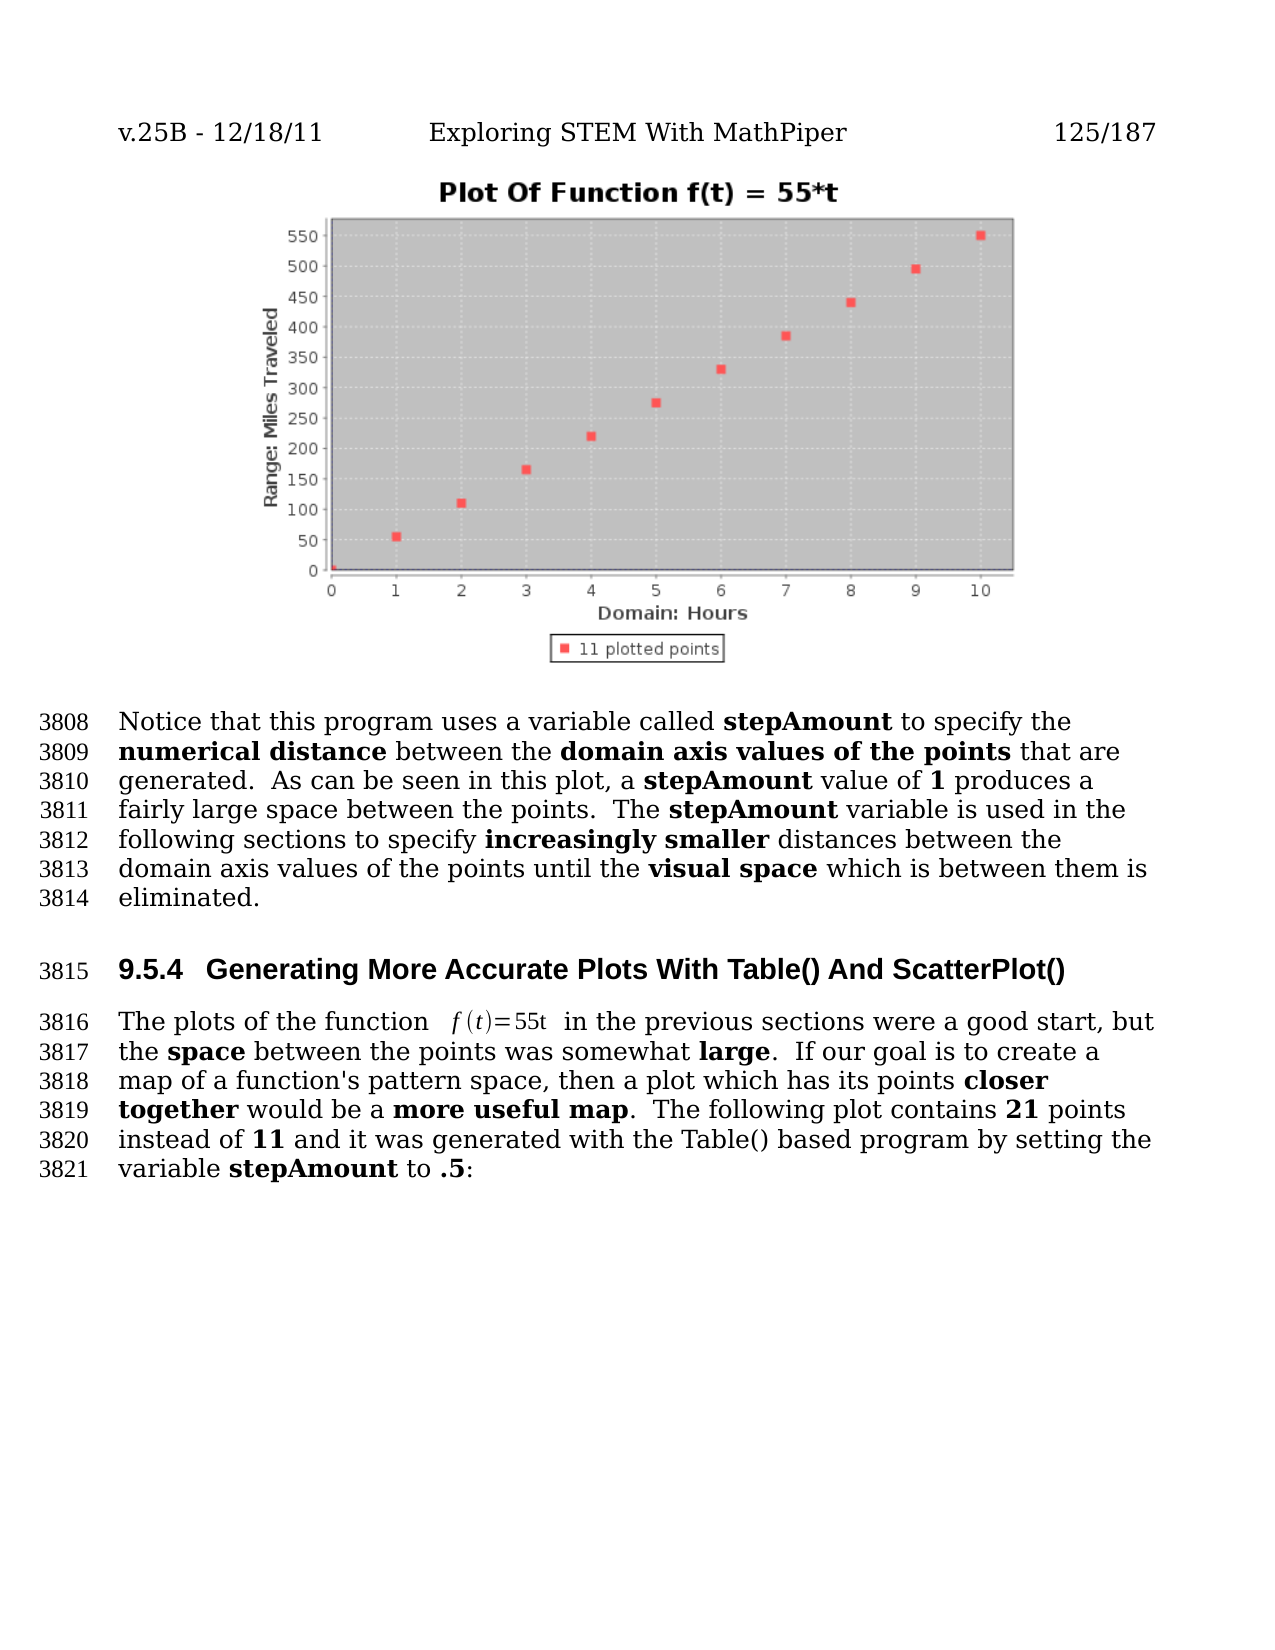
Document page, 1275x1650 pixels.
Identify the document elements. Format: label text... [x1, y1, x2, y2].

subtitle Generating More Accurate Plots With Table() And ScatterPlot() [118, 952, 1157, 985]
text The plots of the functionin the previous sections were a good start, but the space between the points was somewhat large. If our goal is to create a map of a function's pattern space, then a plot which has its points closer together would be a more useful map. The following plot contains 21 points instead of 11 and it was generated with the Table() based program by setting the variable stepAmount to .5: [118, 1006, 1157, 1183]
picture [246, 176, 1029, 664]
text Notice that this program uses a variable called stepAmount to specify the numerical distance between the domain axis values of the points that are generated. As can be seen in this plot, a stepAmount value of 1 produces a fairly large space between the points. The stepAmount variable is used in the following sections to specify increasingly smaller distances between the domain axis values of the points until the visual space which is between them is eliminated. [118, 707, 1157, 913]
